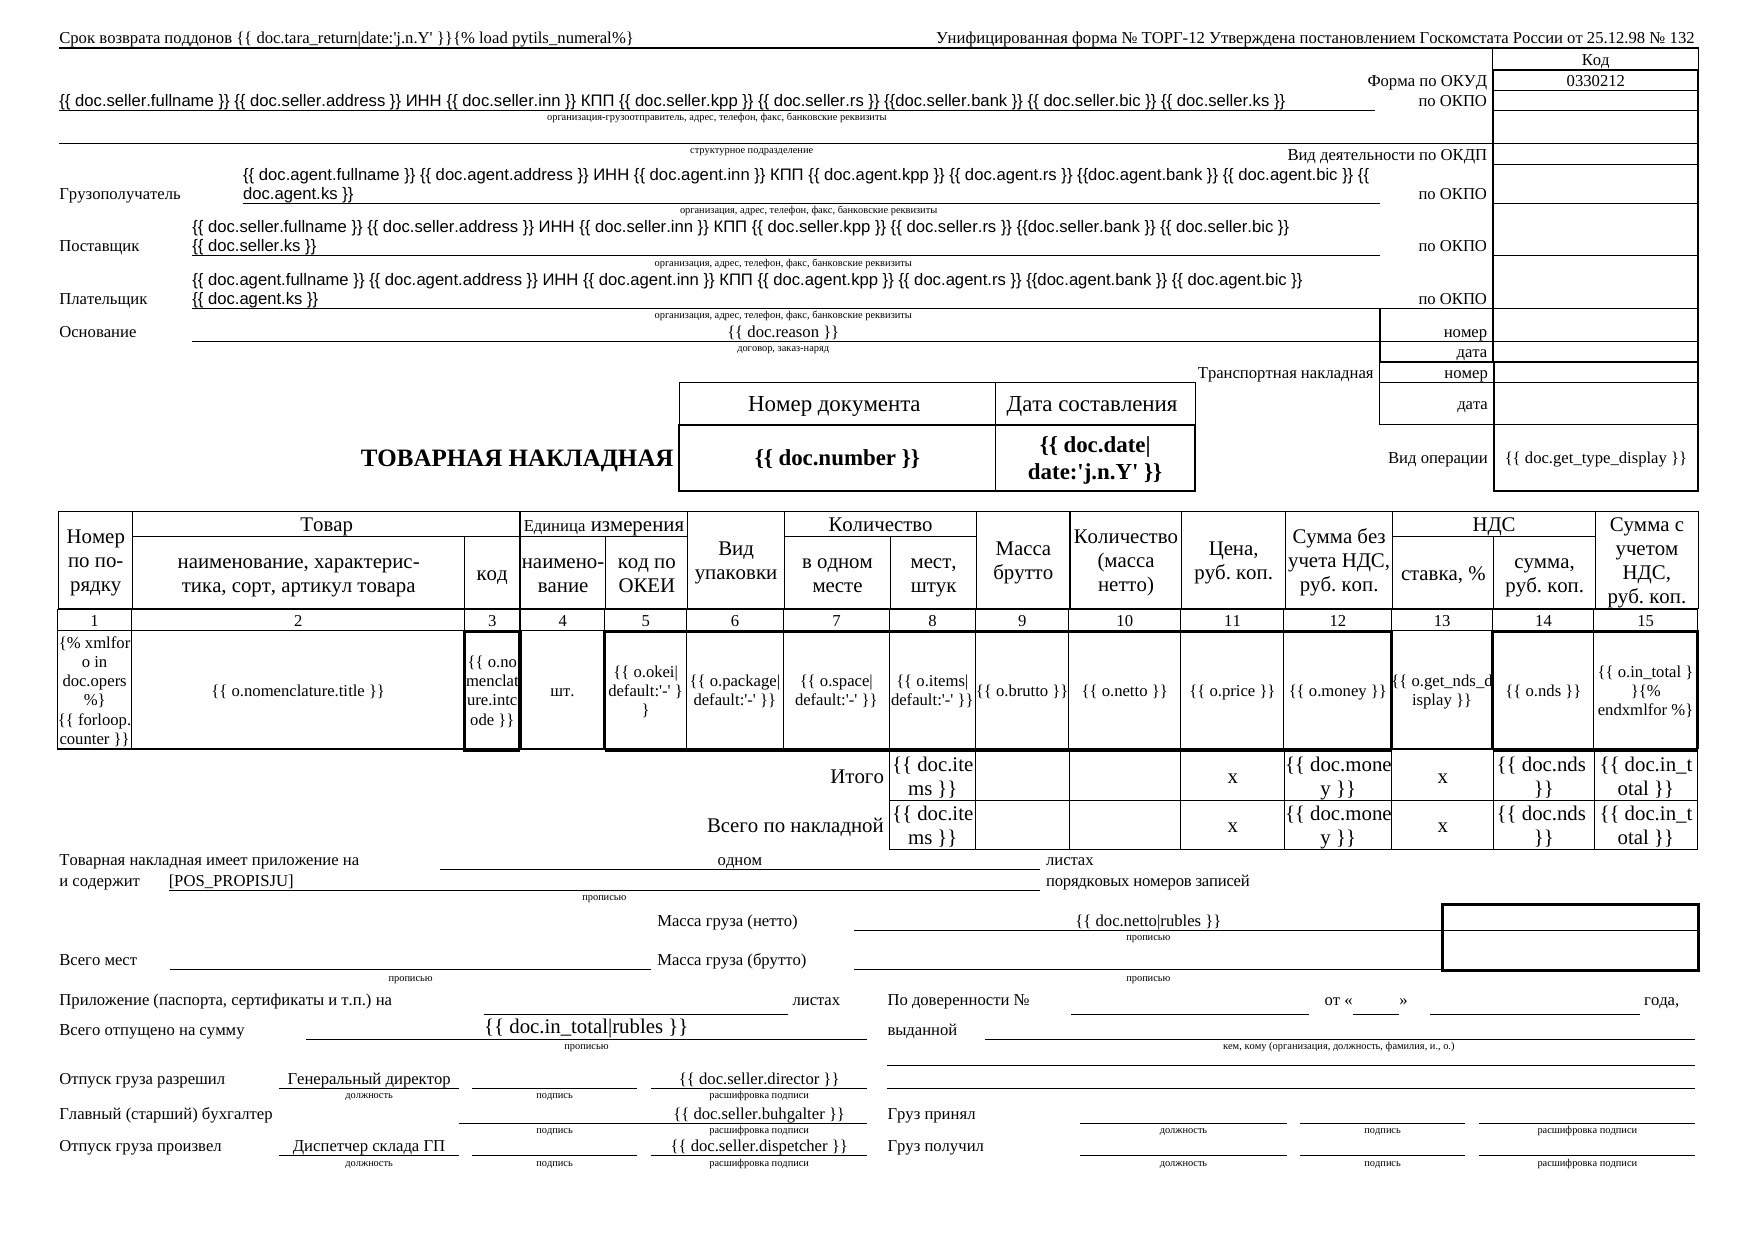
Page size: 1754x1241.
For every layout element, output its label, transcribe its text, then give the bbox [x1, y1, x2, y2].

table_header [976, 752, 1069, 800]
table_cell [59, 1039, 306, 1065]
table_cell [1494, 111, 1697, 143]
table_header Количество [785, 512, 976, 536]
table_cell прописью [169, 891, 1040, 903]
table_cell [59, 969, 170, 984]
table_cell кем, кому (организация, должность, фамилия, и., о.) [985, 1040, 1695, 1065]
table_cell подпись [472, 1124, 637, 1136]
table_cell Генеральный директор [279, 1065, 459, 1088]
table_cell [1494, 204, 1697, 255]
table_header {{ doc.nds }} [1494, 752, 1594, 800]
table_cell порядковых номеров записей [1040, 869, 1377, 889]
table_cell Груз получил [887, 1136, 1080, 1155]
table_header » [1399, 984, 1430, 1014]
table_header [484, 984, 788, 1014]
table_cell [520, 800, 605, 849]
table_header Итого [784, 752, 889, 800]
table_header 2 [132, 610, 464, 629]
table_header номер [1380, 363, 1493, 382]
table_cell [877, 1155, 887, 1168]
table_cell [1287, 1123, 1300, 1136]
table_header 1 [58, 610, 131, 629]
table_cell прописью [306, 1040, 867, 1065]
table_cell Всего отпущено на сумму [59, 1014, 306, 1038]
table_cell организация, адрес, телефон, факс, банковские реквизиты [192, 309, 1379, 321]
table_cell подпись [472, 1089, 637, 1101]
table_cell {{ o.in_total }}{% endxmlfor %} [1594, 633, 1696, 748]
table_cell Номер документа [680, 383, 995, 423]
table_cell и содержит [59, 869, 168, 889]
table_header [687, 752, 783, 800]
table_cell [132, 800, 463, 849]
table_cell расшифровка подписи [651, 1124, 867, 1136]
table_cell Груз принял [887, 1101, 1080, 1123]
table_cell наименование, характерис- тика, сорт, артикул товара [133, 537, 464, 608]
table_cell {{ doc.get_type_display }} [1495, 425, 1697, 490]
table_header По доверенности № [887, 984, 1071, 1014]
table_header [877, 984, 887, 1014]
table_cell [976, 801, 1069, 849]
table_header [867, 984, 877, 1014]
table_cell {{ o.money }} [1284, 633, 1390, 748]
table_header [1495, 363, 1697, 382]
table_header [1070, 752, 1180, 800]
table_cell Масса груза (брутто) [651, 946, 854, 969]
table_header 4 [521, 610, 604, 629]
table_cell [1375, 110, 1492, 123]
table_cell [459, 1155, 472, 1168]
table_cell Отпуск груза произвел [59, 1136, 279, 1155]
table_cell Всего по накладной [687, 800, 889, 849]
table_cell Всего мест [59, 946, 170, 969]
table_header Масса груза (нетто) [651, 903, 854, 930]
table_cell [1494, 309, 1697, 341]
table_cell Грузополучатель [59, 164, 243, 203]
table_cell [877, 1014, 887, 1038]
table_header Масса брутто [977, 512, 1069, 608]
table_cell [59, 308, 192, 321]
table_header [605, 752, 687, 800]
table_cell [1479, 1136, 1695, 1155]
table_cell [59, 341, 192, 361]
table_cell [867, 1136, 877, 1155]
table_cell [877, 1123, 887, 1136]
table_cell выданной [887, 1014, 985, 1038]
table_cell [459, 1136, 472, 1155]
table_cell {{ doc.reason }} [192, 321, 1379, 341]
table_cell [651, 930, 854, 946]
table_cell {{ doc.seller.fullname }} {{ doc.seller.address }} ИНН {{ doc.seller.inn }} КПП {{ doc.seller.kpp }} {{ doc.seller.rs }} {{doc.seller.bank }} {{ doc.seller.bic }} {{ doc.seller.ks }} [192, 216, 1380, 255]
table_cell [472, 1136, 637, 1155]
table_cell [877, 1101, 887, 1123]
table_cell [887, 1123, 1080, 1136]
table_cell [985, 1014, 1695, 1038]
table_cell должность [279, 1089, 459, 1101]
table_cell [1380, 255, 1492, 268]
table_header Сумма без учета НДС, руб. коп. [1286, 512, 1392, 608]
table_cell {{ o.netto }} [1069, 633, 1180, 748]
table_cell {{ doc.seller.dispetcher }} [651, 1136, 867, 1155]
table_cell {{ doc.number }} [680, 426, 995, 490]
table_cell договор, заказ-наряд [192, 342, 1379, 361]
table_cell в одном месте [785, 537, 890, 608]
table_cell {{ o.nds }} [1494, 633, 1593, 748]
table_cell {{ doc.agent.fullname }} {{ doc.agent.address }} ИНН {{ doc.agent.inn }} КПП {{ doc.agent.kpp }} {{ doc.agent.rs }} {{doc.agent.bank }} {{ doc.agent.bic }} {{ doc.agent.ks }} [243, 164, 1380, 203]
table_cell [1444, 931, 1697, 969]
table_cell Основание [59, 321, 192, 341]
table_cell {{ doc.seller.buhgalter }} [651, 1101, 867, 1123]
table_cell [1300, 1136, 1465, 1155]
table_header Приложение (паспорта, сертификаты и т.п.) на [59, 984, 483, 1014]
table_cell [1495, 383, 1697, 423]
table_cell [877, 1136, 887, 1155]
table_cell [1287, 1101, 1300, 1123]
table_cell [472, 1065, 637, 1088]
table_cell прописью [854, 970, 1443, 984]
table_cell [59, 382, 272, 423]
table_header {{ doc.netto|rubles }} [854, 903, 1441, 930]
table_header [59, 362, 272, 382]
table_cell номер [1381, 309, 1492, 341]
table_cell [651, 969, 854, 984]
table_cell [637, 1101, 651, 1123]
table_cell код [465, 537, 519, 608]
text Унифицированная форма № ТОРГ-12 Утверждена постановлением Госкомстата России от 25.12.98 № 132 [877, 28, 1695, 47]
table_cell [887, 1089, 1695, 1101]
table_header Сумма с учетом НДС, руб. коп. [1596, 512, 1698, 608]
table_cell [867, 1014, 877, 1038]
table_header 14 [1493, 610, 1593, 629]
table_cell [279, 1123, 459, 1136]
table_header 8 [890, 610, 975, 629]
table_cell [605, 800, 687, 849]
table_cell [1465, 1155, 1479, 1168]
table_header одном [440, 850, 1040, 869]
table_header Номер по по- рядку [59, 512, 132, 608]
table_cell [459, 1124, 472, 1136]
table_header Цена, руб. коп. [1182, 512, 1285, 608]
table_header 9 [976, 610, 1068, 629]
table_header 3 [465, 610, 519, 629]
table_cell [887, 1066, 1695, 1088]
table_cell х [1392, 801, 1493, 849]
table_cell ТОВАРНАЯ НАКЛАДНАЯ [272, 424, 678, 490]
table_header 6 [687, 610, 783, 629]
table_cell по ОКПО [1380, 164, 1492, 203]
table_header листах [788, 984, 867, 1014]
table_cell {{ doc.date|date:'j.n.Y' }} [996, 426, 1194, 490]
table_header [1430, 984, 1640, 1014]
table_cell должность [1080, 1156, 1287, 1168]
table_header 13 [1392, 610, 1492, 629]
table_cell [1443, 972, 1698, 984]
table_header 15 [1594, 610, 1697, 629]
table_cell {{ o.space|default:'-' }} [784, 633, 889, 748]
table_cell по ОКПО [1380, 268, 1492, 308]
table_cell [637, 1136, 651, 1155]
table_cell [59, 123, 1492, 143]
table_cell [1465, 1123, 1479, 1136]
table_cell {{ o.brutto }} [976, 633, 1068, 748]
table_cell [867, 1088, 877, 1101]
table_cell должность [279, 1156, 459, 1168]
table_cell [472, 1101, 637, 1123]
table_cell организация-грузоотправитель, адрес, телефон, факс, банковские реквизиты [59, 111, 1374, 123]
table_cell [59, 1123, 279, 1136]
table_cell {{ doc.in_total|rubles }} [306, 1014, 867, 1038]
table_header 11 [1181, 610, 1283, 629]
table_cell {{ o.package|default:'-' }} [687, 633, 783, 748]
table_header от « [1309, 984, 1352, 1014]
table_header года, [1640, 984, 1695, 1014]
table_cell {{ o.okei|default:'-' }} [606, 633, 686, 748]
table_cell Вид операции [1196, 424, 1493, 490]
table_cell [459, 1088, 472, 1101]
table_cell {{ doc.nds }} [1494, 801, 1594, 849]
table_header [57, 750, 132, 800]
table_cell подпись [1300, 1124, 1465, 1136]
table_cell прописью [170, 970, 651, 984]
table_header Единица измерения [521, 512, 687, 536]
table_cell подпись [472, 1156, 637, 1168]
table_cell [1479, 1101, 1695, 1123]
table_cell [1287, 1155, 1300, 1168]
table_cell наимено- вание [521, 537, 605, 608]
table_cell [170, 946, 651, 969]
table_cell [59, 890, 168, 903]
table_header [1444, 906, 1697, 930]
table_cell [59, 203, 243, 216]
table_header [679, 362, 995, 382]
table_cell [272, 382, 679, 423]
table_cell {{ doc.seller.fullname }} {{ doc.seller.address }} ИНН {{ doc.seller.inn }} КПП {{ doc.seller.kpp }} {{ doc.seller.rs }} {{doc.seller.bank }} {{ doc.seller.bic }} {{ doc.seller.ks }} [59, 90, 1374, 110]
table_cell [854, 946, 1441, 969]
table_cell расшифровка подписи [651, 1156, 867, 1168]
table_header 7 [784, 610, 889, 629]
table_cell по ОКПО [1380, 216, 1492, 255]
table_cell [59, 255, 192, 268]
table_cell {{ o.items|default:'-' }} [890, 633, 975, 748]
table_cell [637, 1124, 651, 1136]
table_cell Главный (старший) бухгалтер [59, 1101, 459, 1123]
table_cell 0330212 [1494, 71, 1697, 90]
table_header Вид упаковки [688, 512, 784, 608]
table_cell {{ o.nomenclature.title }} [132, 631, 463, 748]
table_header Код [1493, 49, 1698, 68]
table_cell [867, 1101, 877, 1123]
table_header [463, 752, 520, 800]
table_header НДС [1393, 512, 1595, 536]
table_header Товар [133, 512, 519, 536]
table_cell [1380, 203, 1492, 216]
table_header [59, 49, 1492, 68]
table_cell [1300, 1101, 1465, 1123]
table_cell дата [1380, 383, 1493, 423]
table_cell [POS_PROPISJU] [169, 869, 1040, 889]
text Срок возврата поддонов {{ doc.tara_return|date:'j.n.Y' }}{% load pytils_numeral%} [59, 28, 877, 47]
table_cell Плательщик [59, 268, 192, 308]
table_cell дата [1381, 342, 1492, 361]
table_cell сумма, руб. коп. [1494, 537, 1595, 608]
table_cell [1465, 1136, 1479, 1155]
table_cell [867, 1039, 877, 1065]
table_cell [1494, 144, 1697, 163]
table_header 10 [1069, 610, 1180, 629]
table_cell [877, 1039, 887, 1065]
table_header Товарная накладная имеет приложение на [59, 850, 440, 869]
table_cell [887, 1155, 1080, 1168]
table_cell [1494, 256, 1697, 308]
table_cell [59, 424, 272, 490]
table_header 12 [1284, 610, 1391, 629]
table_cell прописью [854, 931, 1441, 946]
table_cell {{ doc.seller.director }} [651, 1065, 867, 1088]
table_cell [637, 1065, 651, 1088]
table_cell организация, адрес, телефон, факс, банковские реквизиты [192, 256, 1380, 268]
table_cell [59, 930, 651, 946]
table_cell Вид деятельности по ОКДП [813, 144, 1492, 163]
table_cell {{ doc.money }} [1285, 801, 1391, 849]
table_cell [1080, 1101, 1287, 1123]
table_cell Форма по ОКУД [59, 69, 1492, 90]
table_cell код по ОКЕИ [606, 537, 687, 608]
table_header х [1392, 750, 1493, 800]
table_cell Поставщик [59, 216, 192, 255]
table_cell {{ doc.agent.fullname }} {{ doc.agent.address }} ИНН {{ doc.agent.inn }} КПП {{ doc.agent.kpp }} {{ doc.agent.rs }} {{doc.agent.bank }} {{ doc.agent.bic }} {{ doc.agent.ks }} [192, 268, 1380, 308]
table_header [995, 362, 1195, 382]
table_cell [1287, 1136, 1300, 1155]
table_header [1353, 984, 1399, 1014]
table_cell расшифровка подписи [1479, 1156, 1695, 1168]
table_cell расшифровка подписи [1479, 1124, 1695, 1136]
table_header {{ doc.in_total }} [1595, 752, 1697, 800]
table_cell {{ o.nomenclature.intcode }} [466, 633, 518, 748]
table_cell {% xmlfor o in doc.opers %}{{ forloop.counter }} [58, 631, 131, 748]
table_cell [463, 800, 520, 849]
table_cell [877, 1088, 887, 1101]
table_header Транспортная накладная [1195, 362, 1379, 382]
table_cell [887, 1039, 985, 1065]
table_cell Диспетчер склада ГП [279, 1136, 459, 1155]
table_cell [1494, 91, 1697, 110]
table_cell по ОКПО [1375, 90, 1492, 110]
table_header [272, 362, 679, 382]
table_cell подпись [1300, 1156, 1465, 1168]
table_cell [867, 1155, 877, 1168]
table_cell ставка, % [1393, 537, 1493, 608]
table_cell [867, 1123, 877, 1136]
table_cell [1494, 165, 1697, 203]
table_cell [1465, 1101, 1479, 1123]
table_cell {{ o.price }} [1181, 633, 1283, 748]
table_cell [867, 1065, 877, 1088]
table_cell [1040, 890, 1377, 903]
table_cell [459, 1101, 472, 1123]
table_header {{ doc.money }} [1285, 752, 1391, 800]
table_cell должность [1080, 1124, 1287, 1136]
table_cell х [1181, 801, 1284, 849]
table_cell [877, 1065, 887, 1088]
table_cell [637, 1088, 651, 1101]
table_cell {{ doc.in_total }} [1595, 801, 1697, 849]
table_cell [1070, 801, 1180, 849]
table_header листах [1040, 850, 1377, 869]
table_header [132, 750, 463, 800]
table_cell Дата составления [996, 383, 1195, 423]
table_cell шт. [522, 631, 603, 748]
table_cell [57, 800, 132, 849]
table_header Количество (масса нетто) [1071, 512, 1181, 608]
table_cell мест, штук [891, 537, 976, 608]
table_cell [1196, 382, 1379, 423]
table_header [520, 750, 605, 800]
table_header 5 [605, 610, 686, 629]
table_cell [59, 1088, 279, 1101]
table_cell Отпуск груза разрешил [59, 1065, 279, 1088]
table_cell [459, 1065, 472, 1088]
table_cell [59, 1155, 279, 1168]
table_header {{ doc.items }} [890, 752, 975, 800]
table_cell [1080, 1136, 1287, 1155]
table_cell {{ doc.items }} [890, 801, 975, 849]
table_cell организация, адрес, телефон, факс, банковские реквизиты [243, 204, 1380, 216]
table_cell расшифровка подписи [651, 1089, 867, 1101]
table_header [1071, 984, 1309, 1014]
table_cell [1494, 342, 1697, 361]
table_cell [637, 1155, 651, 1168]
table_header [59, 903, 651, 930]
table_cell структурное подразделение [59, 144, 813, 163]
table_cell {{ o.get_nds_display }} [1393, 631, 1491, 748]
table_header х [1181, 752, 1284, 800]
